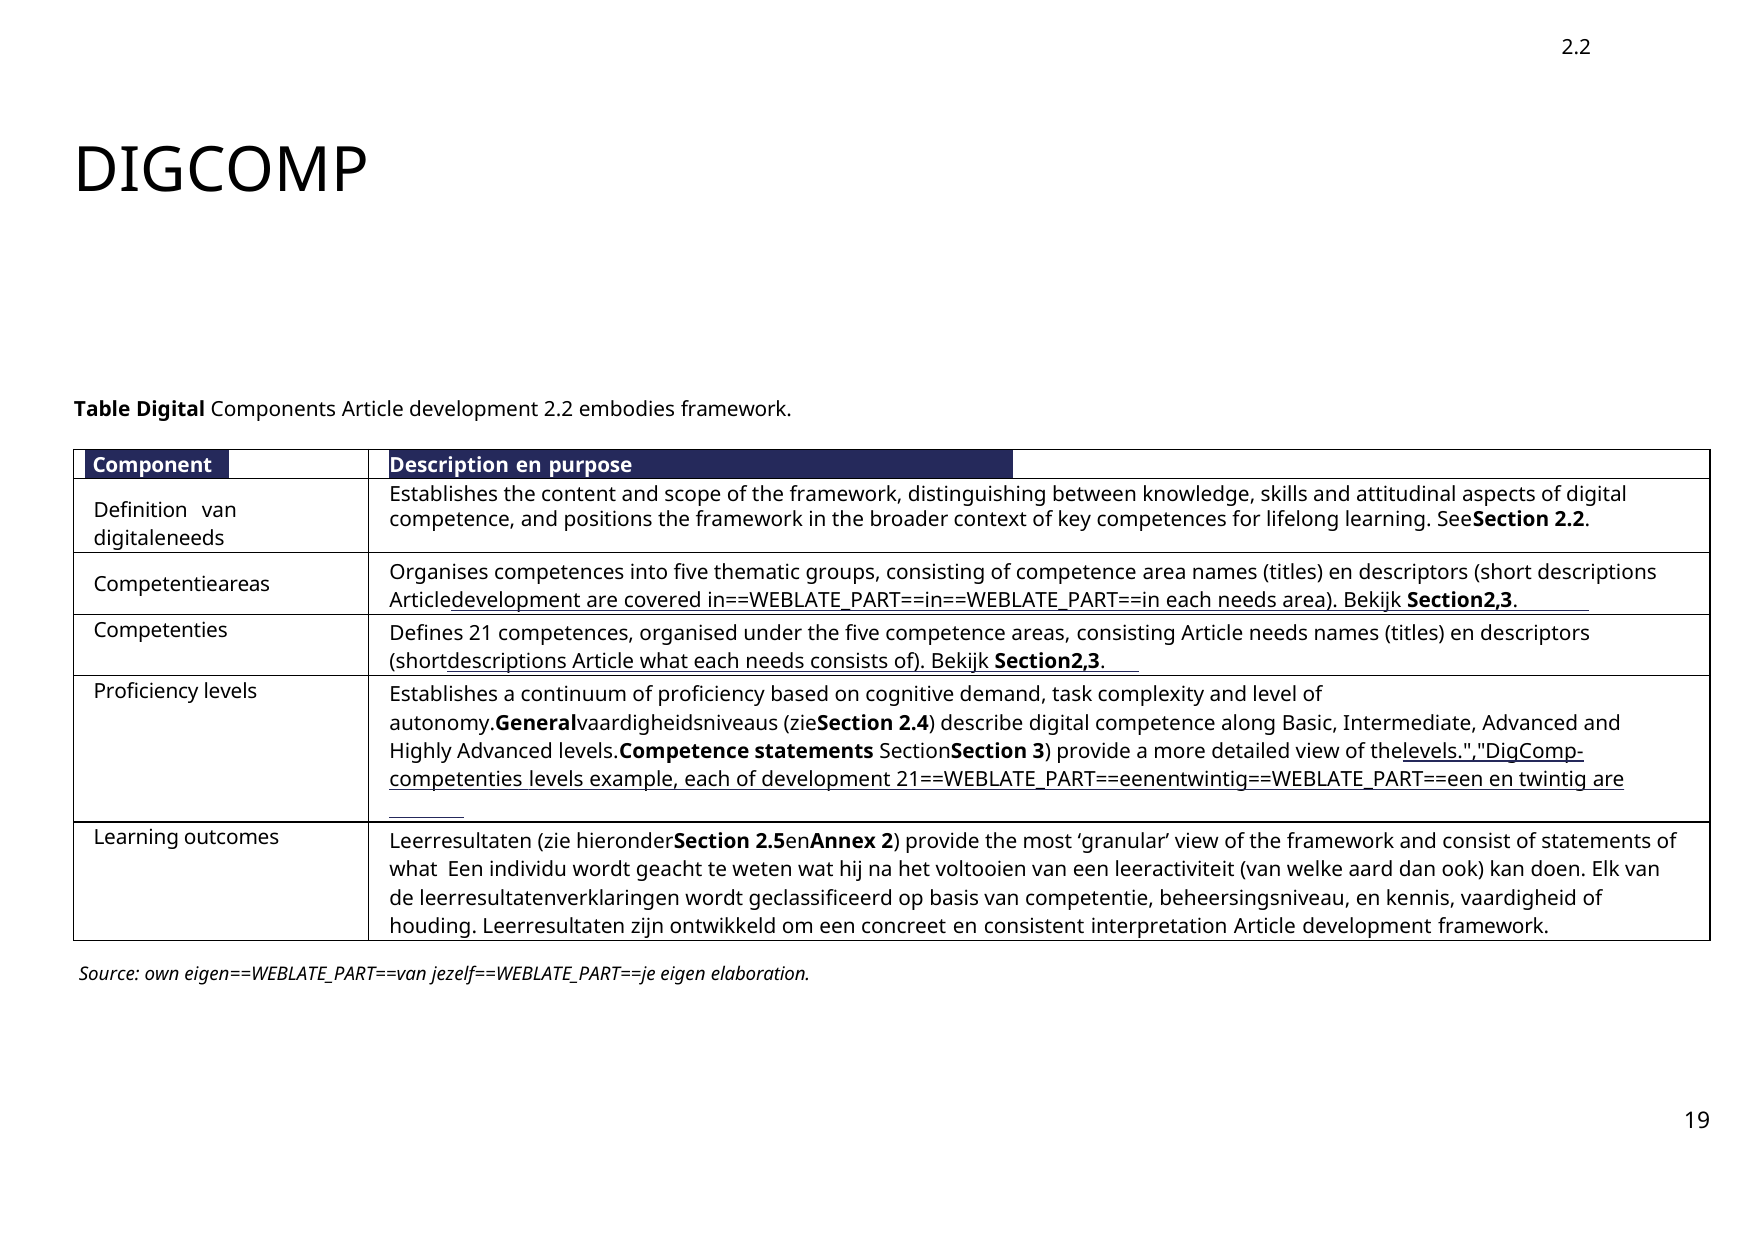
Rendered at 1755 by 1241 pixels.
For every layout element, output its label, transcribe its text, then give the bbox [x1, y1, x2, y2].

table_cell Organises competences into five thematic groups, consisting of competence area names (titles) en descriptors (short descriptions Articledevelopment are covered in==WEBLATE_PART==in==WEBLATE_PART==in each needs area). Bekijk Section2,3. [369, 553, 1709, 614]
table_cell Definition van digitaleneeds [74, 479, 368, 552]
subtitle DIGCOMP [74, 125, 1710, 210]
table_cell Establishes the content and scope of the framework, distinguishing between knowledge, skills and attitudinal aspects of digital competence, and positions the framework in the broader context of key competences for lifelong learning. SeeSection 2.2. [369, 479, 1709, 552]
table_cell Establishes a continuum of proficiency based on cognitive demand, task complexity and level of autonomy.Generalvaardigheidsniveaus (zieSection 2.4) describe digital competence along Basic, Intermediate, Advanced and Highly Advanced levels.Competence statements SectionSection 3) provide a more detailed view of thelevels.","DigComp-competenties levels example, each of development 21==WEBLATE_PART==eenentwintig==WEBLATE_PART==een en twintig are [369, 676, 1709, 821]
table_header Component [74, 450, 368, 478]
text Source: own eigen==WEBLATE_PART==van jezelf==WEBLATE_PART==je eigen elaboration. [78, 960, 1710, 986]
table_cell Leerresultaten (zie hieronderSection 2.5enAnnex 2) provide the most ‘granular’ view of the framework and consist of statements of what Een individu wordt geacht te weten wat hij na het voltooien van een leeractiviteit (van welke aard dan ook) kan doen. Elk van de leerresultatenverklaringen wordt geclassificeerd op basis van competentie, beheersingsniveau, en kennis, vaardigheid of houding. Leerresultaten zijn ontwikkeld om een concreet en consistent interpretation Article development framework. [369, 823, 1709, 940]
table_header Description en purpose [369, 450, 1709, 478]
table_cell Competenties [74, 615, 368, 675]
table_cell Defines 21 competences, organised under the five competence areas, consisting Article needs names (titles) en descriptors (shortdescriptions Article what each needs consists of). Bekijk Section2,3. [369, 615, 1709, 675]
text Table Digital Components Article development 2.2 embodies framework. [74, 394, 1710, 422]
table_cell Competentieareas [74, 553, 368, 614]
table_cell Learning outcomes [74, 823, 368, 940]
table_cell Proficiency levels [74, 676, 368, 821]
